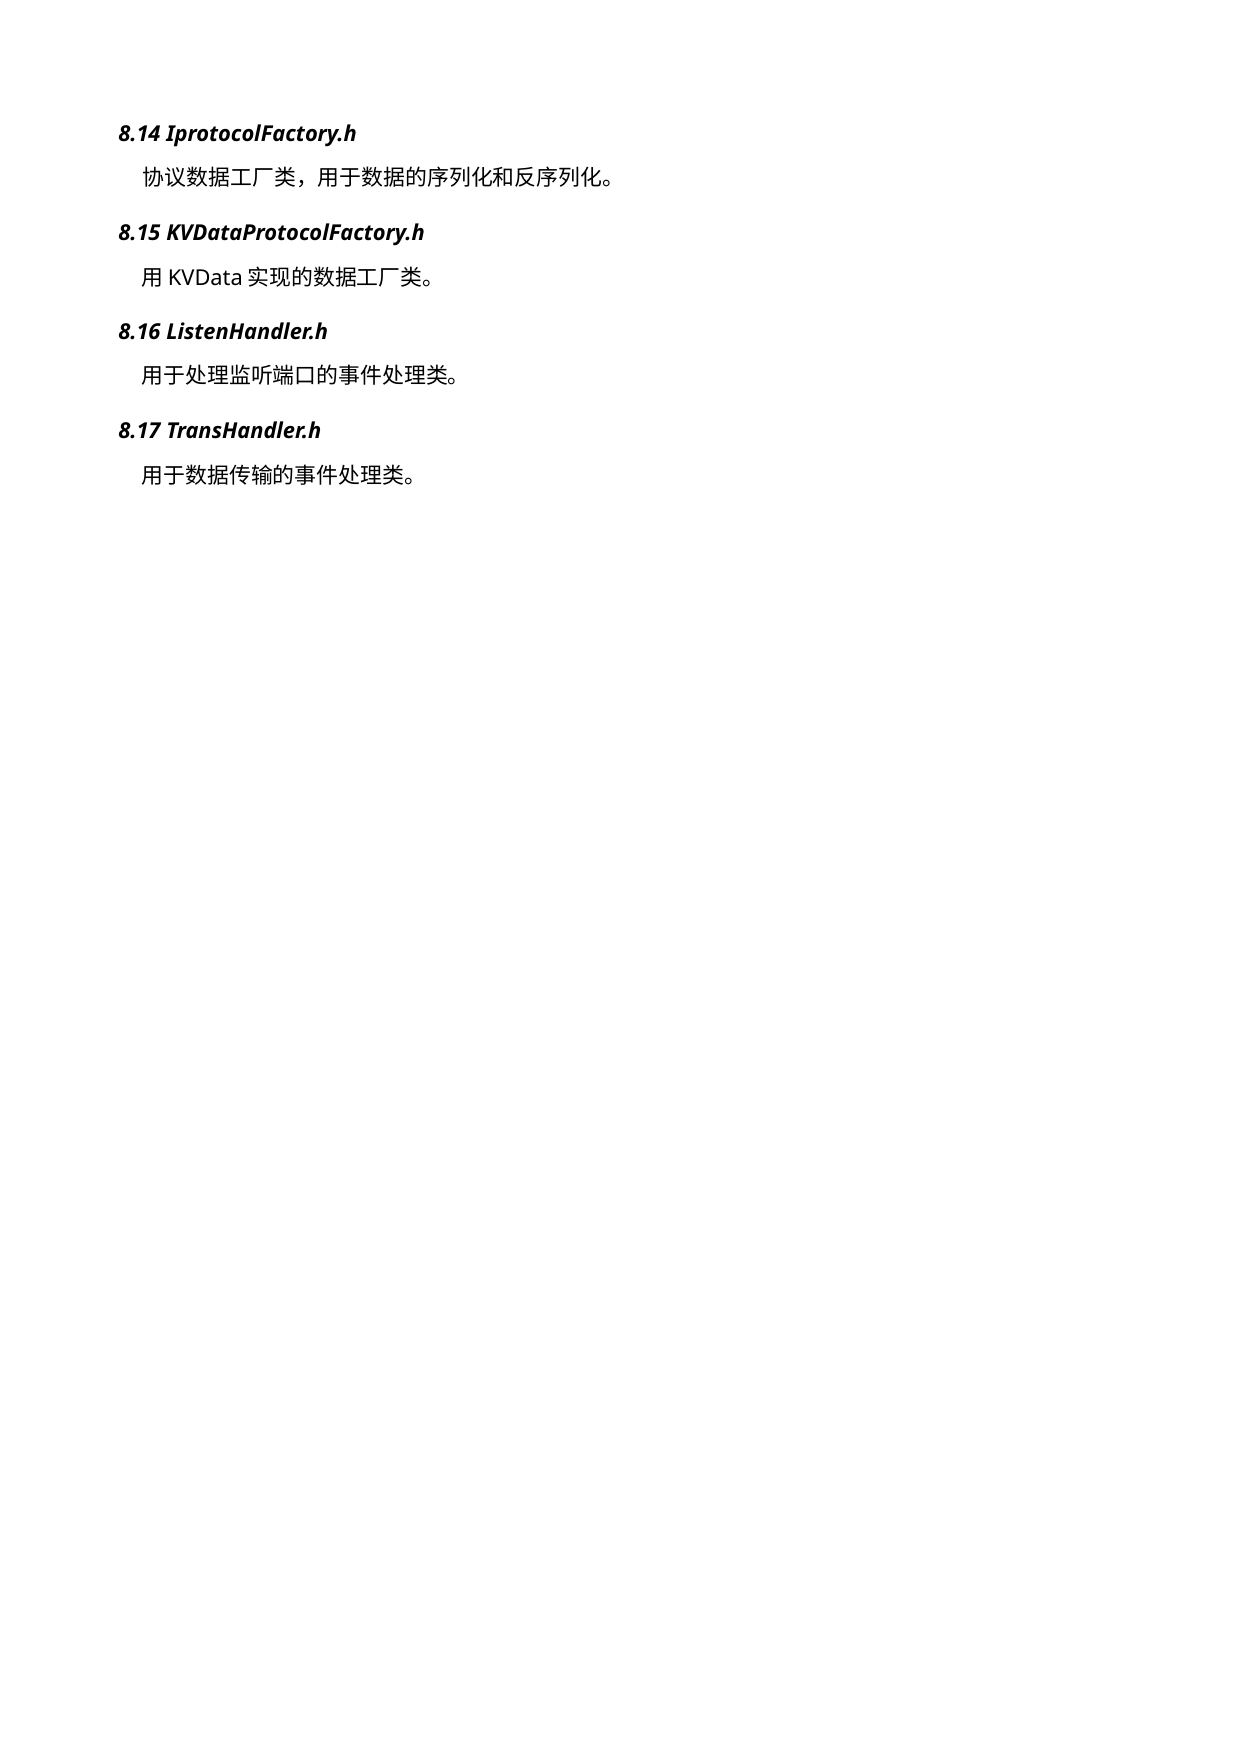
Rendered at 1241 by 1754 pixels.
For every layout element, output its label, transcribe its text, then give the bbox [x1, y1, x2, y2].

list 用于处理监听端口的事件处理类。 [119, 358, 1122, 390]
list 协议数据工厂类，用于数据的序列化和反序列化。 [120, 160, 1122, 192]
subtitle 8.17 TransHandler.h [118, 415, 1122, 445]
list 用于数据传输的事件处理类。 [119, 458, 1122, 489]
subtitle 8.16 ListenHandler.h [118, 316, 1122, 346]
list 用KVData实现的数据工厂类。 [119, 259, 1122, 291]
subtitle 8.15 KVDataProtocolFactory.h [118, 217, 1122, 247]
subtitle 8.14 IprotocolFactory.h [118, 118, 1122, 148]
